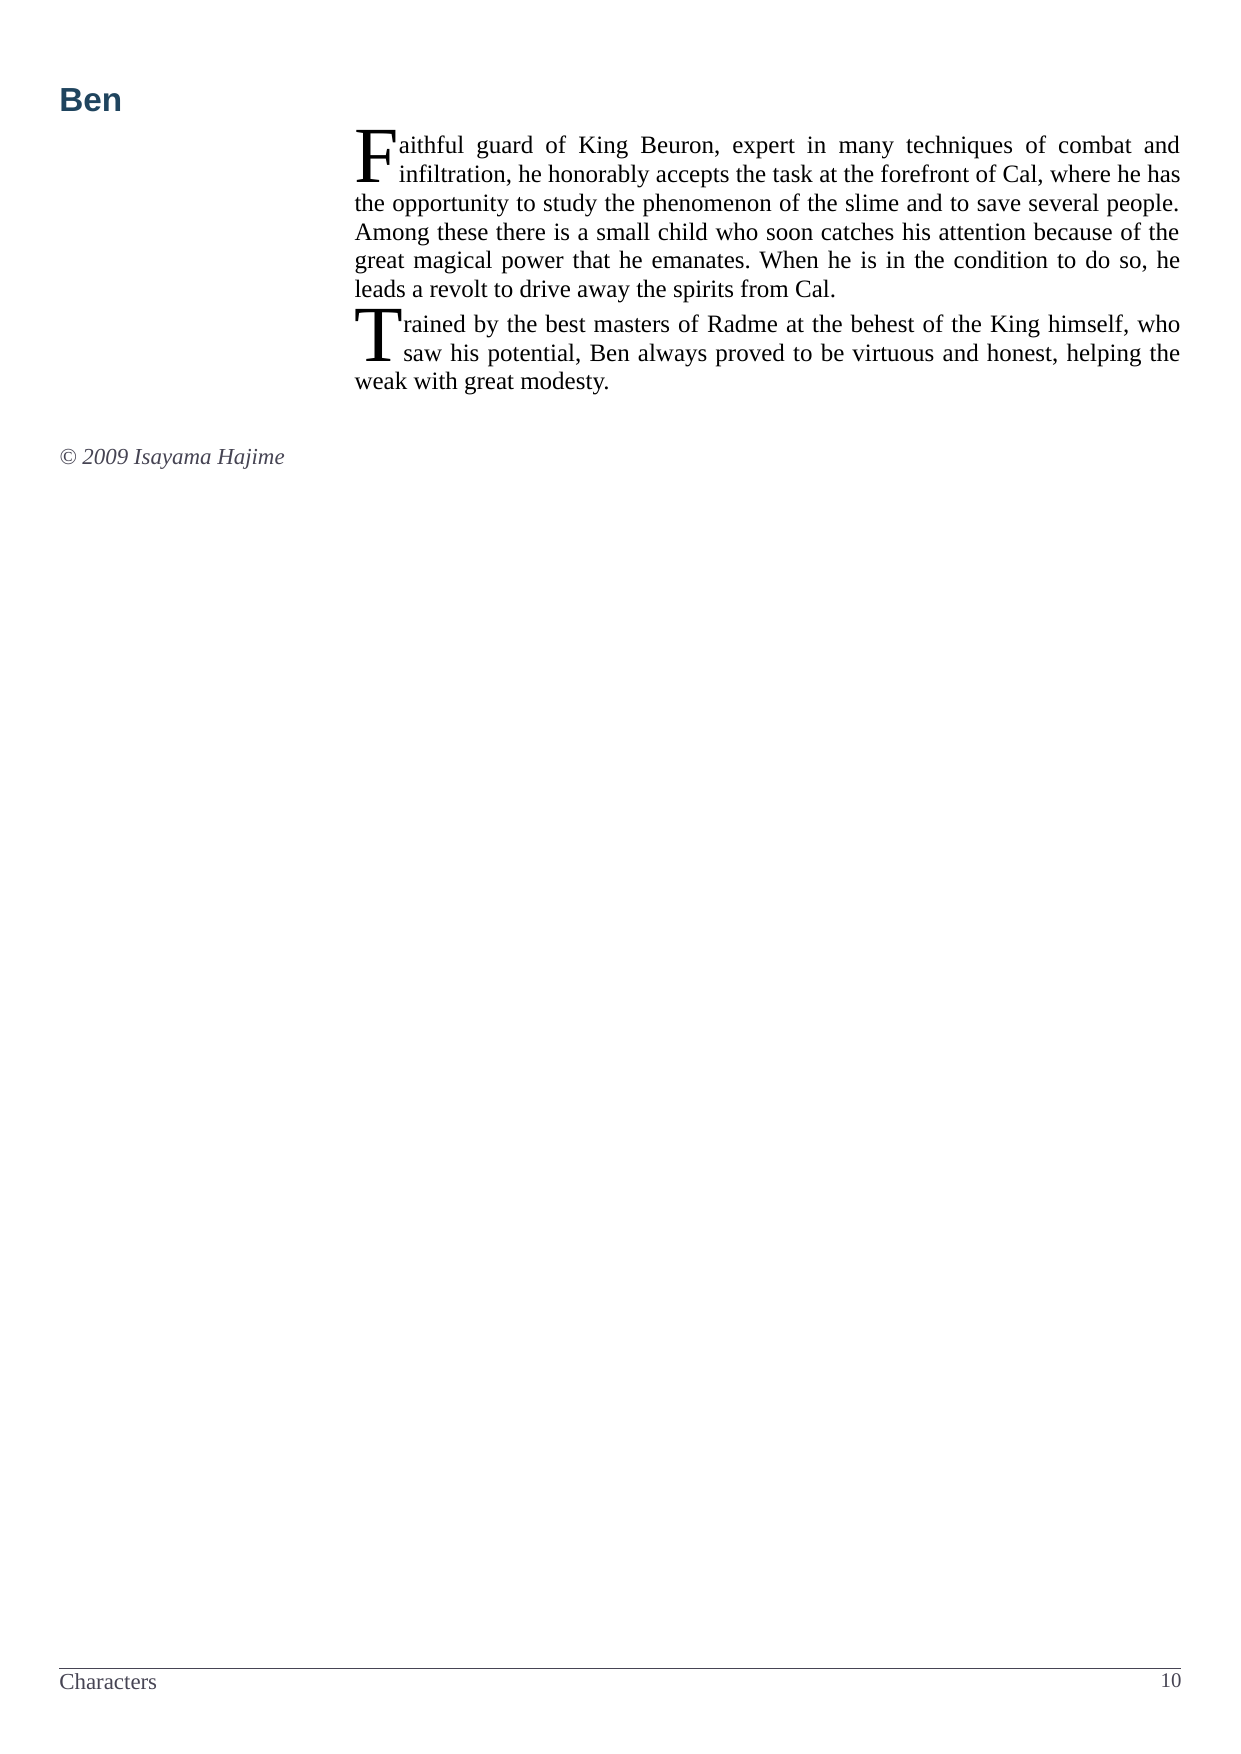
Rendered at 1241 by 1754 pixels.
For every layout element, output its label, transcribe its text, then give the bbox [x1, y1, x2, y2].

text Faithful guard of King Beuron, expert in many techniques of combat and infiltration, he honorably accepts the task at the forefront of Cal, where he has the opportunity to study the phenomenon of the slime and to save several people. Among these there is a small child who soon catches his attention because of the great magical power that he emanates. When he is in the condition to do so, he leads a revolt to drive away the spirits from Cal. [59, 131, 1181, 303]
subtitle Ben [59, 80, 1181, 118]
text Trained by the best masters of Radme at the behest of the King himself, who saw his potential, Ben always proved to be virtuous and honest, helping the weak with great modesty. [354, 309, 1181, 395]
text © 2009 Isayama Hajime [59, 143, 354, 470]
